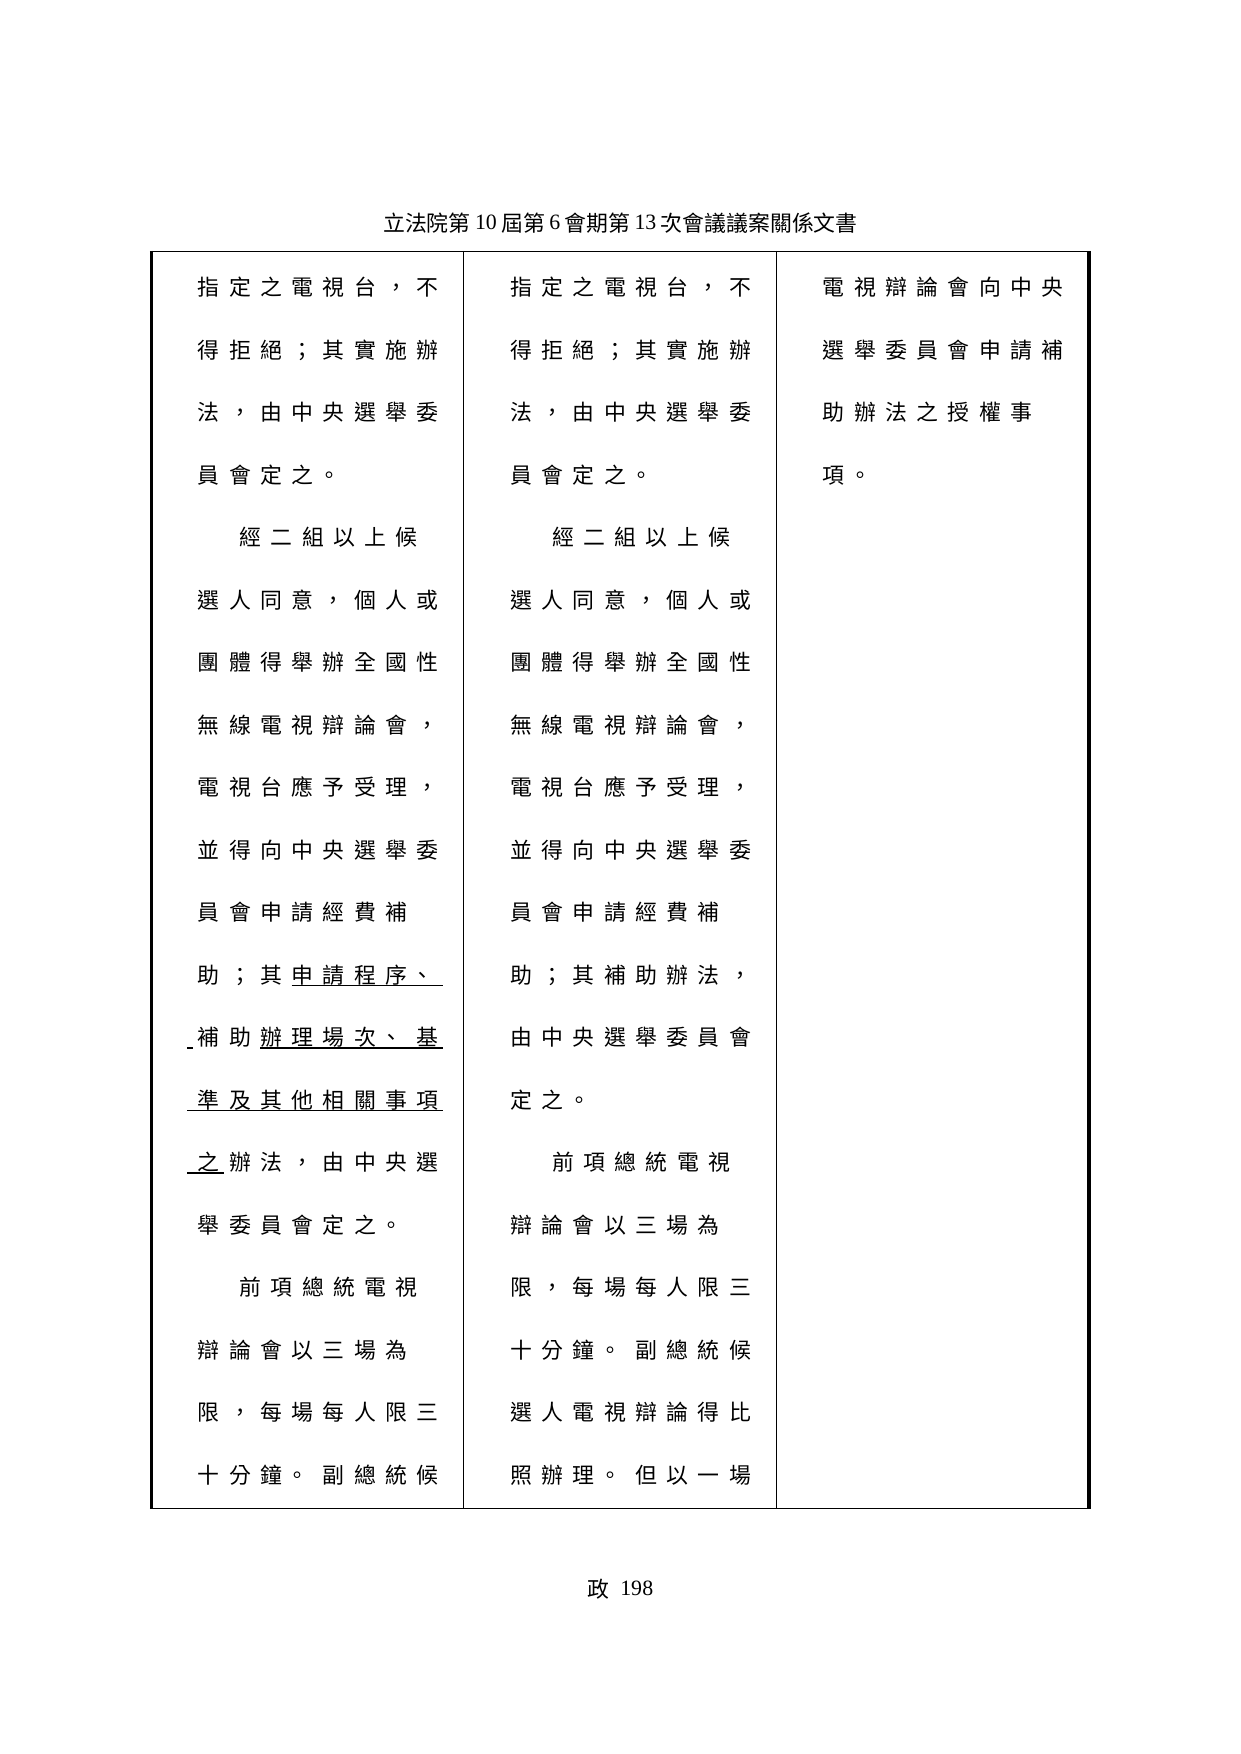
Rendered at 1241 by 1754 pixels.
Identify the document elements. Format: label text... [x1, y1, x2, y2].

table_cell 指定之電視台，不得拒絕；其實施辦法，由中央選舉委員會定之。 經二組以上候選人同意，個人或團體得舉辦全國性無線電視辯論會，電視台應予受理，並得向中央選舉委員會申請經費補助；其補助辦法，由中央選舉委員會定之。 前項總統電視辯論會以三場為限，每場每人限三十分鐘。副總統候選人電視辯論得比照辦理。但以一場 [464, 252, 776, 1508]
table_cell 電視辯論會向中央選舉委員會申請補助辦法之授權事項。 [777, 252, 1087, 1508]
table_cell 指定之電視台，不得拒絕；其實施辦法，由中央選舉委員會定之。 經二組以上候選人同意，個人或團體得舉辦全國性無線電視辯論會，電視台應予受理，並得向中央選舉委員會申請經費補助；其申請程序、補助辦理場次、基準及其他相關事項之辦法，由中央選舉委員會定之。 前項總統電視辯論會以三場為限，每場每人限三十分鐘。副總統候 [153, 252, 463, 1508]
